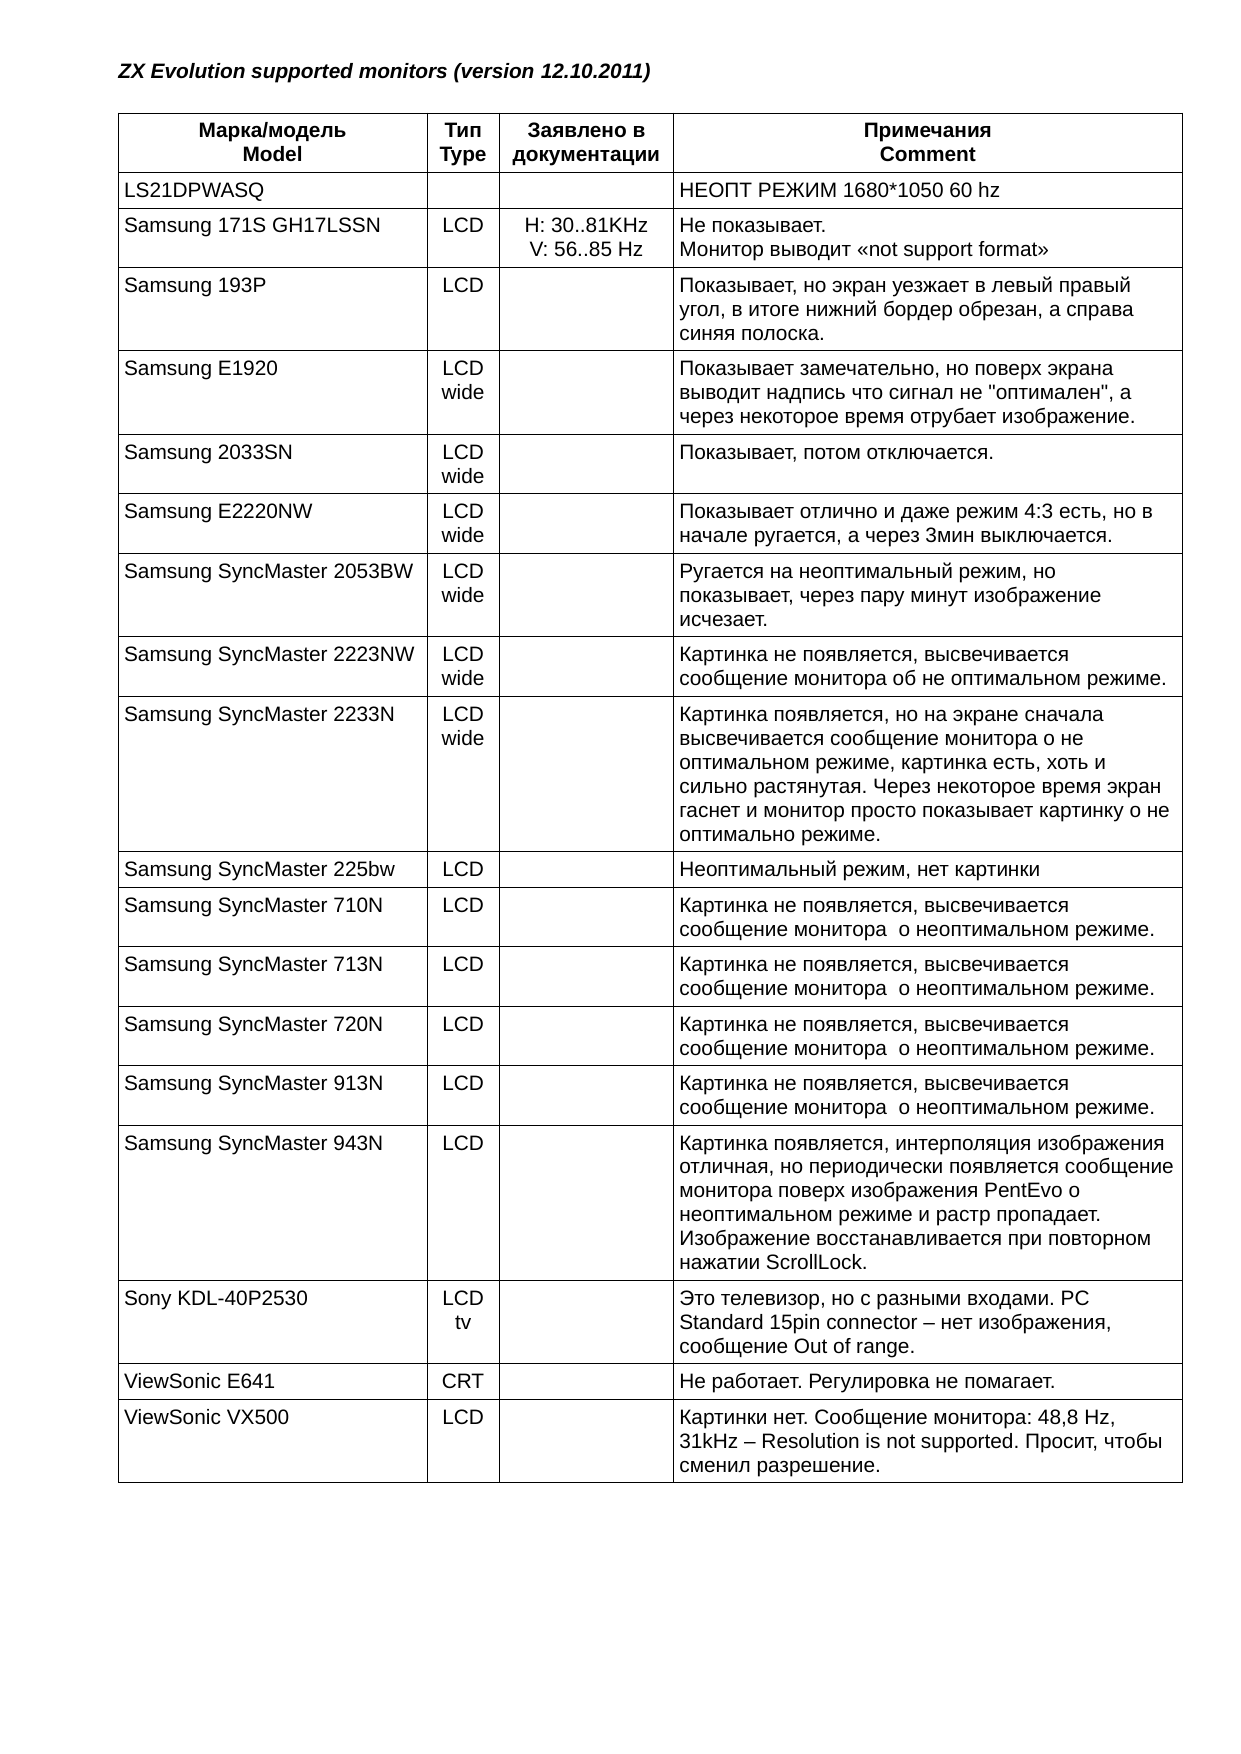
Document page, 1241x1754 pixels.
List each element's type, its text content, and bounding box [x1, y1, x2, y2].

table_cell [500, 351, 673, 434]
table_cell [500, 494, 673, 553]
table_cell [500, 852, 673, 887]
table_cell Показывает, но экран уезжает в левый правый угол, в итоге нижний бордер обрезан, а справа синяя полоска. [674, 268, 1182, 350]
table_cell [500, 435, 673, 493]
table_cell Показывает, потом отключается. [674, 435, 1182, 493]
table_cell [428, 173, 499, 207]
table_cell [500, 554, 673, 636]
table_cell CRT [428, 1364, 499, 1399]
table_cell LCD [428, 1066, 499, 1124]
table_cell Sony KDL-40P2530 [119, 1281, 427, 1363]
table_cell [500, 1281, 673, 1363]
table_header Марка/модель Model [119, 114, 427, 172]
table_cell Не работает. Регулировка не помагает. [674, 1364, 1182, 1399]
table_cell Картинки нет. Сообщение монитора: 48,8 Hz, 31kHz – Resolution is not supported. Просит, чтобы сменил разрешение. [674, 1400, 1182, 1482]
table_cell LCD wide [428, 554, 499, 636]
table_cell [500, 173, 673, 207]
table_cell LCD [428, 888, 499, 946]
table_cell LS21DPWASQ [119, 173, 427, 207]
table_cell Samsung SyncMaster 710N [119, 888, 427, 946]
table_cell LCD tv [428, 1281, 499, 1363]
table_cell Не показывает. Монитор выводит «not support format» [674, 209, 1182, 267]
table_cell [500, 947, 673, 1006]
table_cell LCD wide [428, 637, 499, 696]
table_cell LCD [428, 852, 499, 887]
table_cell Картинка не появляется, высвечивается сообщение монитора о неоптимальном режиме. [674, 947, 1182, 1006]
table_cell ViewSonic VX500 [119, 1400, 427, 1482]
table_cell LCD wide [428, 697, 499, 851]
table_cell Samsung SyncMaster 913N [119, 1066, 427, 1124]
table_cell Картинка не появляется, высвечивается сообщение монитора о неоптимальном режиме. [674, 888, 1182, 946]
table_header Тип Type [428, 114, 499, 172]
table_cell LCD [428, 209, 499, 267]
table_cell [500, 1066, 673, 1124]
table_cell LCD [428, 1400, 499, 1482]
table_cell LCD wide [428, 494, 499, 553]
table_header Заявлено в документации [500, 114, 673, 172]
table_cell [500, 697, 673, 851]
table_cell [500, 268, 673, 350]
table_cell [500, 1400, 673, 1482]
table_cell Картинка появляется, интерполяция изображения отличная, но периодически появляется сообщение монитора поверх изображения PentEvo о неоптимальном режиме и растр пропадает. Изображение восстанавливается при повторном нажатии ScrollLock. [674, 1126, 1182, 1280]
table_header Примечания Comment [674, 114, 1182, 172]
table_cell LCD [428, 268, 499, 350]
table_cell H: 30..81KHz V: 56..85 Hz [500, 209, 673, 267]
table_cell Ругается на неоптимальный режим, но показывает, через пару минут изображение исчезает. [674, 554, 1182, 636]
table_cell LCD [428, 947, 499, 1006]
table_cell НЕОПТ РЕЖИМ 1680*1050 60 hz [674, 173, 1182, 207]
table_cell Картинка не появляется, высвечивается сообщение монитора о неоптимальном режиме. [674, 1007, 1182, 1065]
table_cell Samsung E1920 [119, 351, 427, 434]
table_cell LCD wide [428, 435, 499, 493]
table_cell Samsung SyncMaster 2233N [119, 697, 427, 851]
table_cell Samsung E2220NW [119, 494, 427, 553]
table_cell Samsung SyncMaster 943N [119, 1126, 427, 1280]
table_cell [500, 1007, 673, 1065]
table_cell Samsung SyncMaster 713N [119, 947, 427, 1006]
table_cell [500, 1364, 673, 1399]
table_cell Показывает отлично и даже режим 4:3 есть, но в начале ругается, а через 3мин выключается. [674, 494, 1182, 553]
table_cell Неоптимальный режим, нет картинки [674, 852, 1182, 887]
table_cell Картинка не появляется, высвечивается сообщение монитора об не оптимальном режиме. [674, 637, 1182, 696]
table_cell Samsung SyncMaster 2053BW [119, 554, 427, 636]
table_cell LCD wide [428, 351, 499, 434]
table_cell ViewSonic E641 [119, 1364, 427, 1399]
table_cell Samsung SyncMaster 225bw [119, 852, 427, 887]
table_cell LCD [428, 1126, 499, 1280]
table_cell [500, 637, 673, 696]
table_cell LCD [428, 1007, 499, 1065]
table_cell Это телевизор, но с разными входами. PC Standard 15pin connector – нет изображения, сообщение Out of range. [674, 1281, 1182, 1363]
table_cell [500, 888, 673, 946]
table_cell Картинка появляется, но на экране сначала высвечивается сообщение монитора о не оптимальном режиме, картинка есть, хоть и сильно растянутая. Через некоторое время экран гаснет и монитор просто показывает картинку о не оптимально режиме. [674, 697, 1182, 851]
table_cell Показывает замечательно, но поверх экрана выводит надпись что сигнал не "оптимален", а через некоторое время отрубает изображение. [674, 351, 1182, 434]
table_cell Samsung 193P [119, 268, 427, 350]
table_cell Samsung 2033SN [119, 435, 427, 493]
table_cell [500, 1126, 673, 1280]
table_cell Samsung 171S GH17LSSN [119, 209, 427, 267]
table_cell Samsung SyncMaster 720N [119, 1007, 427, 1065]
table_cell Samsung SyncMaster 2223NW [119, 637, 427, 696]
table_cell Картинка не появляется, высвечивается сообщение монитора о неоптимальном режиме. [674, 1066, 1182, 1124]
